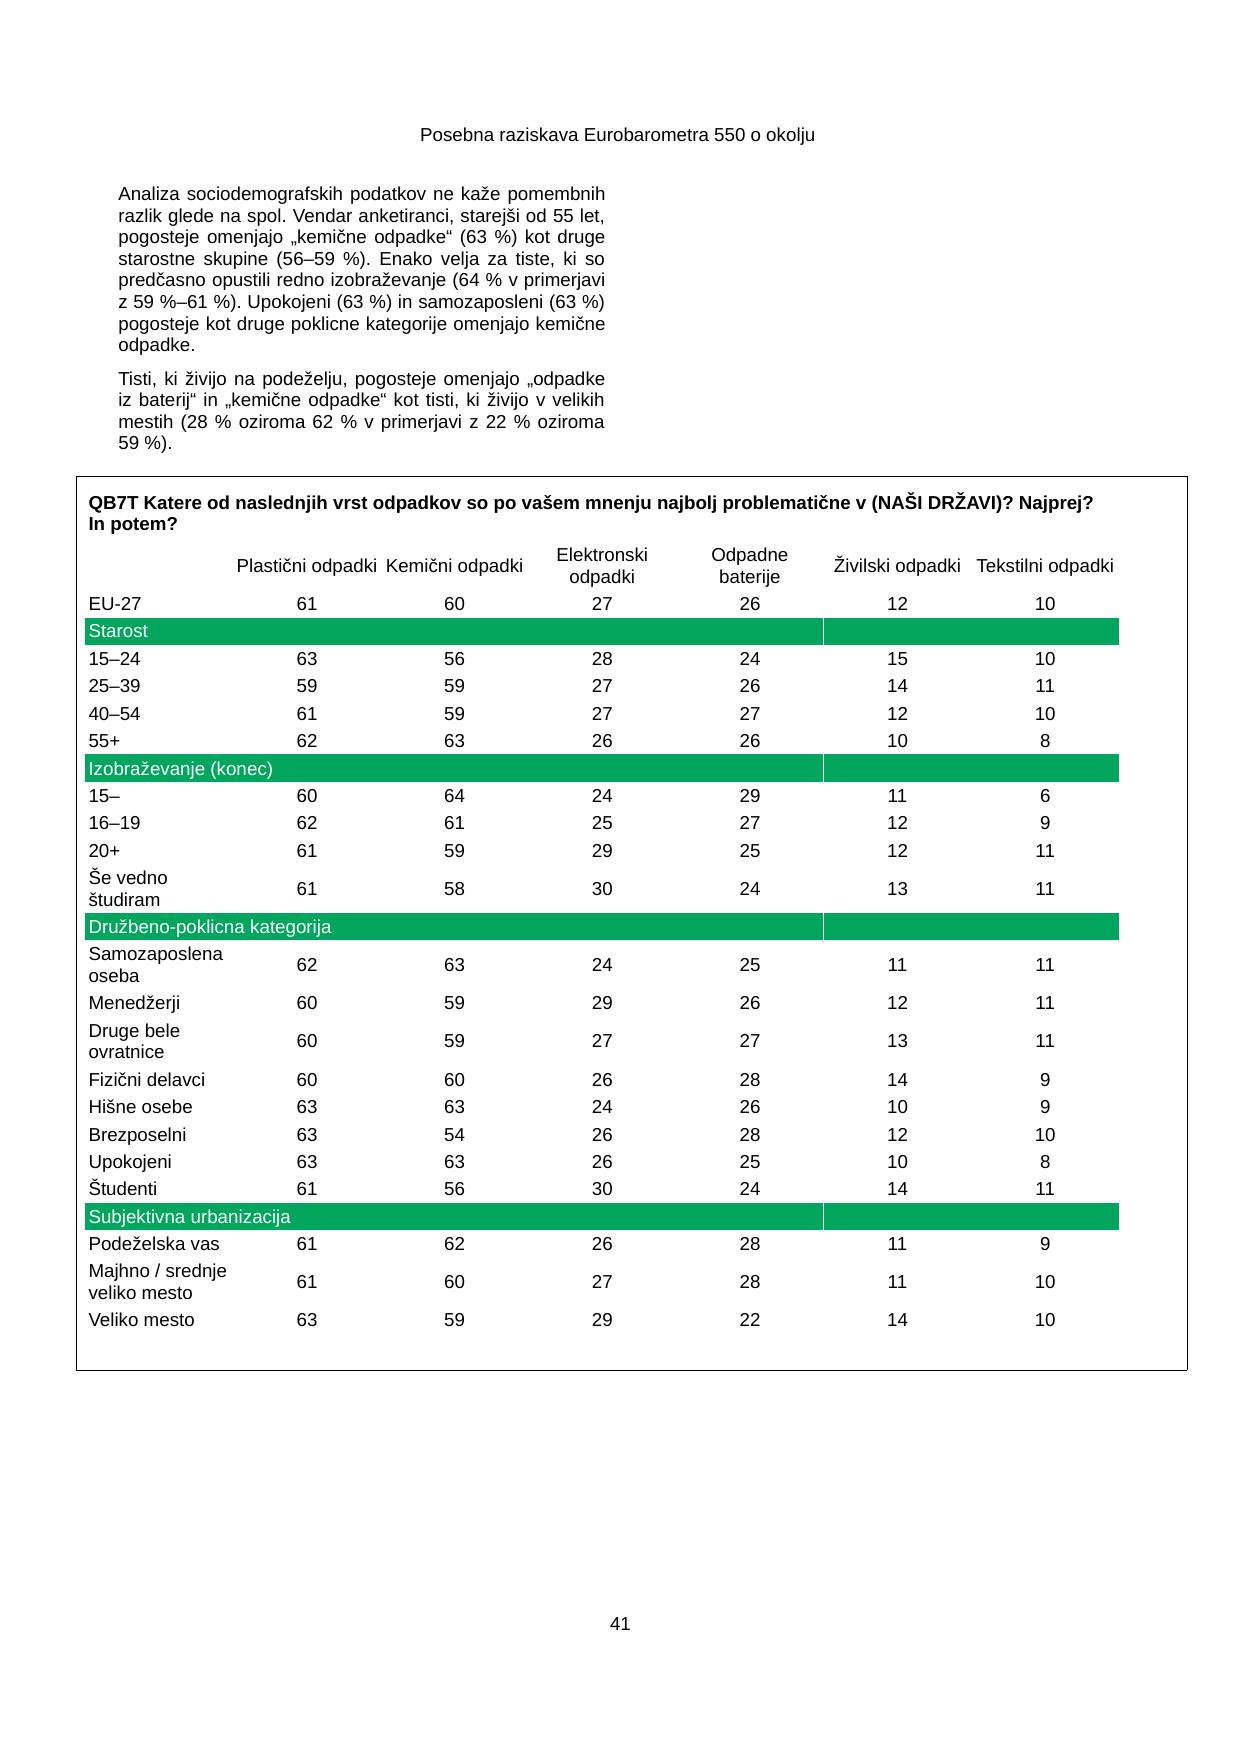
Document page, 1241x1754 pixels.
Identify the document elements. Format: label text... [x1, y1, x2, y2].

table_cell EU-27 [85, 590, 233, 617]
table_cell 63 [381, 1148, 528, 1175]
table_cell 25 [676, 1148, 823, 1175]
table_cell 27 [528, 1258, 676, 1306]
table_cell Brezposelni [85, 1120, 233, 1148]
table_cell 26 [676, 727, 823, 754]
table_cell 10 [971, 590, 1119, 617]
table_cell Plastični odpadki [233, 541, 381, 590]
table_cell 27 [528, 590, 676, 617]
table_header QB7T Katere od naslednjih vrst odpadkov so po vašem mnenju najbolj problematične v (NAŠI DRŽAVI)? Najprej? In potem? [85, 485, 1119, 541]
table_cell 60 [381, 1066, 528, 1093]
table_cell 26 [676, 989, 823, 1017]
table_cell 63 [233, 1120, 381, 1148]
table_cell Kemični odpadki [381, 541, 528, 590]
table_cell 40–54 [85, 700, 233, 727]
table_cell 60 [381, 590, 528, 617]
table_cell [676, 754, 823, 782]
table_cell 54 [381, 1120, 528, 1148]
table_cell 63 [233, 1148, 381, 1175]
table_cell 26 [676, 590, 823, 617]
table_cell 13 [824, 1017, 971, 1066]
table_cell 63 [381, 1093, 528, 1120]
table_cell 22 [676, 1306, 823, 1334]
table_cell 27 [528, 700, 676, 727]
table_cell 11 [824, 782, 971, 809]
table_cell 15 [824, 645, 971, 672]
table_cell 62 [233, 809, 381, 837]
table_cell 28 [676, 1230, 823, 1257]
table_cell 10 [824, 1148, 971, 1175]
table_cell 61 [233, 1175, 381, 1203]
table_cell Upokojeni [85, 1148, 233, 1175]
table_cell 63 [233, 1093, 381, 1120]
table_cell 6 [971, 782, 1119, 809]
table_cell 27 [676, 1017, 823, 1066]
table_cell 63 [381, 940, 528, 989]
text Tisti, ki živijo na podeželju, pogosteje omenjajo „odpadke iz baterij“ in „kemične odpadke“ kot tisti, ki živijo v velikih mestih (28 % oziroma 62 % v primerjavi z 22 % oziroma 59 %). [118, 367, 605, 454]
table_cell 24 [528, 940, 676, 989]
table_cell 59 [381, 1306, 528, 1334]
table_cell 56 [381, 1175, 528, 1203]
table_cell 27 [528, 1017, 676, 1066]
table_cell 26 [676, 1093, 823, 1120]
table_cell Študenti [85, 1175, 233, 1203]
table_cell 15–24 [85, 645, 233, 672]
table_cell 59 [381, 700, 528, 727]
text Analiza sociodemografskih podatkov ne kaže pomembnih razlik glede na spol. Vendar anketiranci, starejši od 55 let, pogosteje omenjajo „kemične odpadke“ (63 %) kot druge starostne skupine (56–59 %). Enako velja za tiste, ki so predčasno opustili redno izobraževanje (64 % v primerjavi z 59 %–61 %). Upokojeni (63 %) in samozaposleni (63 %) pogosteje kot druge poklicne kategorije omenjajo kemične odpadke. [118, 183, 605, 356]
table_cell 12 [824, 1120, 971, 1148]
table_cell 61 [381, 809, 528, 837]
table_cell 62 [381, 1230, 528, 1257]
table_cell 28 [676, 1066, 823, 1093]
table_cell 26 [528, 1230, 676, 1257]
table_cell 24 [528, 782, 676, 809]
table_cell Subjektivna urbanizacija [85, 1203, 676, 1230]
table_cell 62 [233, 727, 381, 754]
table_cell [676, 913, 823, 940]
table_cell 10 [971, 645, 1119, 672]
table_cell 12 [824, 837, 971, 864]
table_cell 61 [233, 700, 381, 727]
table_cell 13 [824, 864, 971, 913]
table_cell 27 [676, 700, 823, 727]
table_cell 8 [971, 727, 1119, 754]
table_cell Samozaposlena oseba [85, 940, 233, 989]
table_cell 9 [971, 1093, 1119, 1120]
table_cell [824, 1203, 971, 1230]
table_cell 29 [528, 837, 676, 864]
table_cell 28 [676, 1258, 823, 1306]
table_cell Majhno / srednje veliko mesto [85, 1258, 233, 1306]
table_cell 11 [824, 940, 971, 989]
table_cell [971, 1203, 1119, 1230]
table_cell 24 [676, 1175, 823, 1203]
table_cell [676, 618, 823, 645]
table_cell 28 [676, 1120, 823, 1148]
table_cell 61 [233, 837, 381, 864]
table_cell [85, 541, 233, 590]
table_cell 10 [824, 727, 971, 754]
table_cell 14 [824, 1066, 971, 1093]
table_cell 60 [233, 989, 381, 1017]
table_cell 29 [528, 989, 676, 1017]
table_cell [676, 1203, 823, 1230]
table_cell [971, 618, 1119, 645]
table_cell 58 [381, 864, 528, 913]
table_cell 12 [824, 700, 971, 727]
table_cell 60 [233, 782, 381, 809]
table_cell 63 [233, 645, 381, 672]
table_cell 64 [381, 782, 528, 809]
table_cell Tekstilni odpadki [971, 541, 1119, 590]
table_cell 26 [528, 727, 676, 754]
table_cell 11 [971, 837, 1119, 864]
table_cell 10 [971, 1120, 1119, 1148]
table_cell [824, 618, 971, 645]
table_cell [971, 913, 1119, 940]
table_cell 59 [381, 1017, 528, 1066]
table_cell 15– [85, 782, 233, 809]
table_cell 55+ [85, 727, 233, 754]
table_cell 12 [824, 989, 971, 1017]
table_cell 30 [528, 864, 676, 913]
table_cell 61 [233, 1258, 381, 1306]
table_cell 16–19 [85, 809, 233, 837]
table_cell [824, 754, 971, 782]
table_cell 59 [381, 837, 528, 864]
table_cell 25 [528, 809, 676, 837]
table_cell Hišne osebe [85, 1093, 233, 1120]
table_cell 24 [676, 864, 823, 913]
table_cell 60 [233, 1066, 381, 1093]
table_cell 25–39 [85, 672, 233, 699]
table_cell Menedžerji [85, 989, 233, 1017]
table_cell Izobraževanje (konec) [85, 754, 676, 782]
table_cell 56 [381, 645, 528, 672]
table_cell [971, 754, 1119, 782]
table_cell Starost [85, 618, 676, 645]
table_cell 61 [233, 864, 381, 913]
table_cell 59 [381, 989, 528, 1017]
table_cell 59 [381, 672, 528, 699]
table_cell Druge bele ovratnice [85, 1017, 233, 1066]
table_cell 11 [971, 672, 1119, 699]
table_cell 63 [233, 1306, 381, 1334]
table_cell 30 [528, 1175, 676, 1203]
table_cell 10 [971, 1258, 1119, 1306]
table_cell 29 [528, 1306, 676, 1334]
table_cell 8 [971, 1148, 1119, 1175]
table_cell 9 [971, 809, 1119, 837]
table_cell 20+ [85, 837, 233, 864]
table_cell Družbeno-poklicna kategorija [85, 913, 676, 940]
table_cell 26 [528, 1148, 676, 1175]
table_cell 26 [676, 672, 823, 699]
table_cell Odpadne baterije [676, 541, 823, 590]
table_cell 11 [971, 940, 1119, 989]
table_cell 60 [233, 1017, 381, 1066]
table_cell 63 [381, 727, 528, 754]
table_cell 25 [676, 837, 823, 864]
table_cell 28 [528, 645, 676, 672]
table_cell 24 [676, 645, 823, 672]
table_cell 12 [824, 809, 971, 837]
table_cell 26 [528, 1120, 676, 1148]
table_cell 14 [824, 672, 971, 699]
table_cell 61 [233, 590, 381, 617]
table_cell Živilski odpadki [824, 541, 971, 590]
table_cell 24 [528, 1093, 676, 1120]
table_cell 10 [971, 1306, 1119, 1334]
table_cell 27 [528, 672, 676, 699]
table_cell 9 [971, 1230, 1119, 1257]
table_cell Veliko mesto [85, 1306, 233, 1334]
table_cell 10 [971, 700, 1119, 727]
table_cell 27 [676, 809, 823, 837]
table_cell 10 [824, 1093, 971, 1120]
table_cell 11 [824, 1230, 971, 1257]
table_cell Še vedno študiram [85, 864, 233, 913]
table_cell 60 [381, 1258, 528, 1306]
table_cell 11 [971, 1175, 1119, 1203]
table_cell 62 [233, 940, 381, 989]
table_cell 11 [971, 989, 1119, 1017]
table_cell [824, 913, 971, 940]
table_cell 11 [971, 864, 1119, 913]
table_cell Elektronski odpadki [528, 541, 676, 590]
table_cell 59 [233, 672, 381, 699]
table_cell 61 [233, 1230, 381, 1257]
table_cell 14 [824, 1175, 971, 1203]
table_cell Podeželska vas [85, 1230, 233, 1257]
table_cell 11 [824, 1258, 971, 1306]
table_cell 25 [676, 940, 823, 989]
table_cell 12 [824, 590, 971, 617]
table_cell 14 [824, 1306, 971, 1334]
table_cell 29 [676, 782, 823, 809]
table_cell 26 [528, 1066, 676, 1093]
table_cell 9 [971, 1066, 1119, 1093]
table_cell 11 [971, 1017, 1119, 1066]
table_cell Fizični delavci [85, 1066, 233, 1093]
